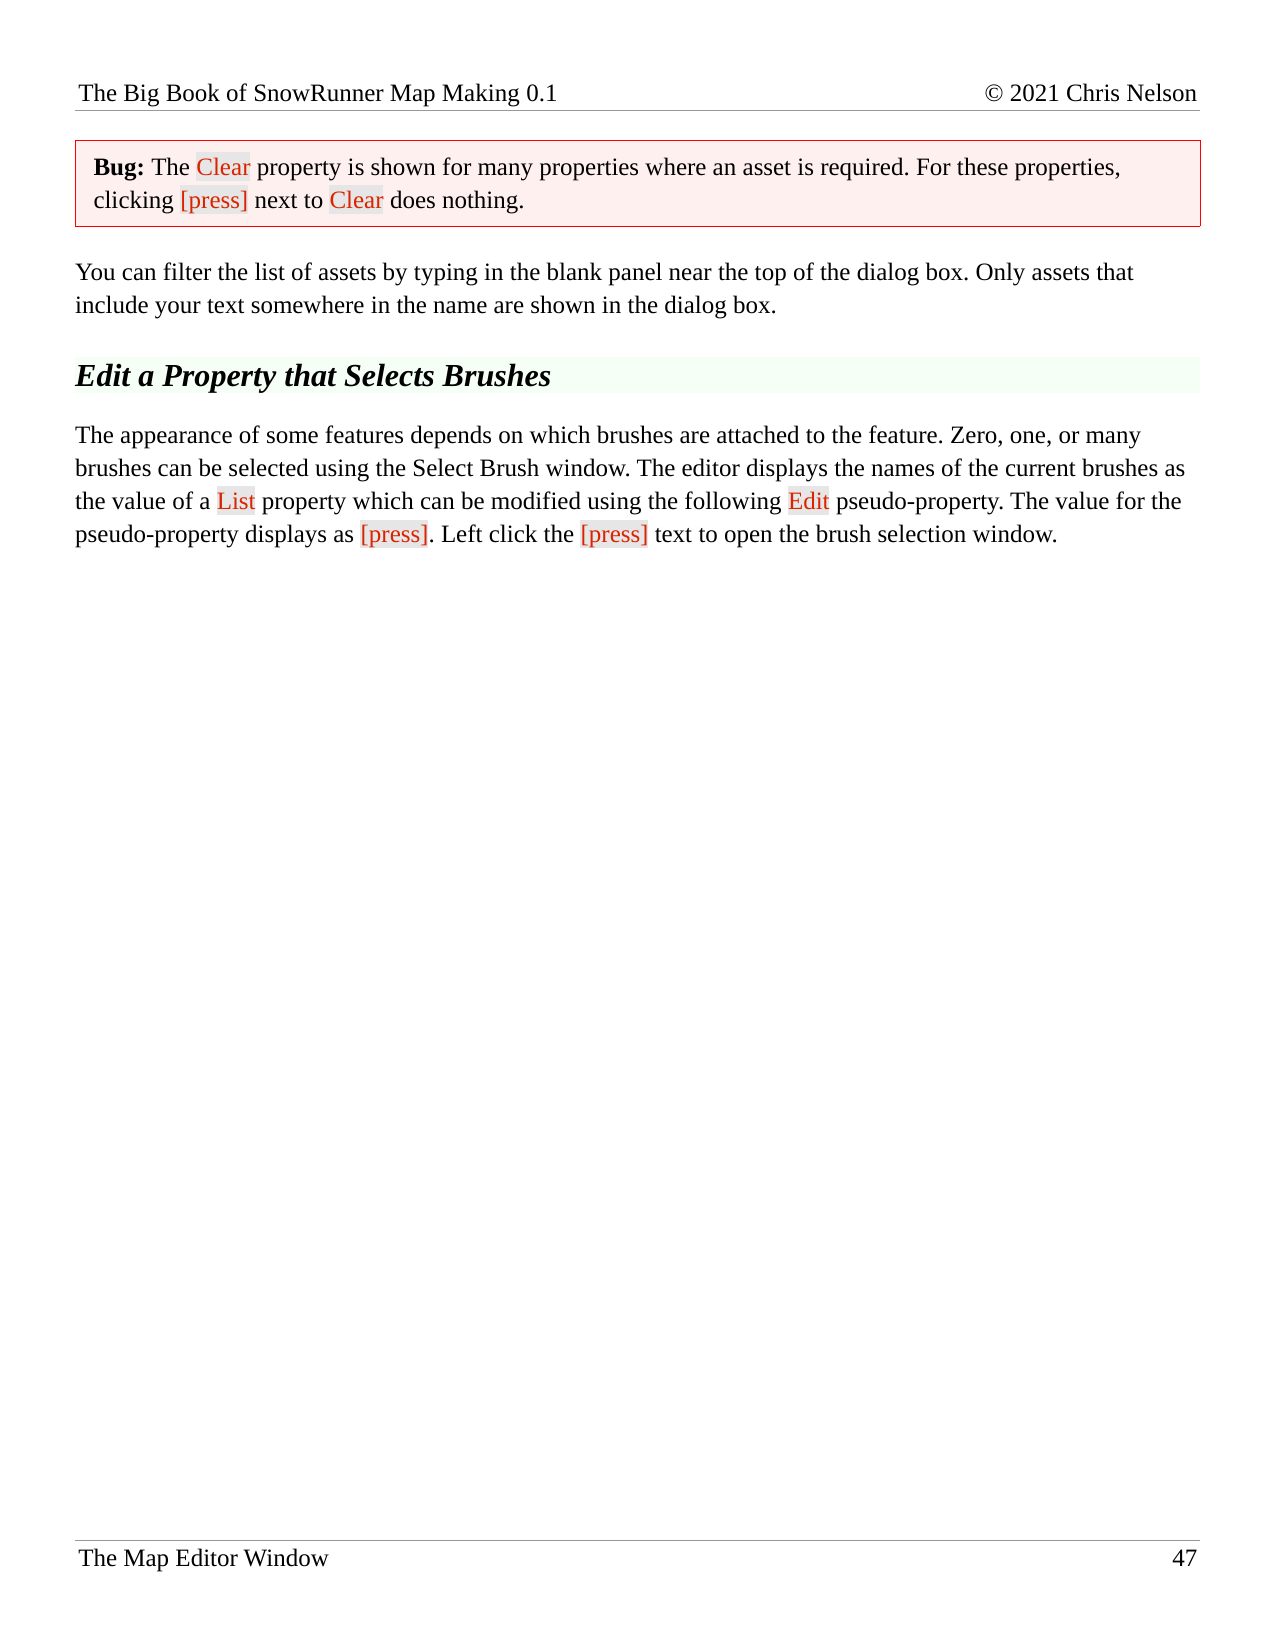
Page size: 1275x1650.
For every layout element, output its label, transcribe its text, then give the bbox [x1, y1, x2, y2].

list The Clear property is shown for many properties where an asset is required. For these properties, clicking [press] next to Clear does nothing. [76, 141, 1200, 226]
text You can filter the list of assets by typing in the blank panel near the top of the dialog box. Only assets that include your text somewhere in the name are shown in the dialog box. [75, 257, 1200, 319]
subtitle Edit a Property that Selects Brushes [75, 357, 1200, 393]
text The appearance of some features depends on which brushes are attached to the feature. Zero, one, or many brushes can be selected using the Select Brush window. The editor displays the names of the current brushes as the value of a List property which can be modified using the following Edit pseudo-property. The value for the pseudo-property displays as [press]. Left click the [press] text to open the brush selection window. [75, 420, 1200, 548]
